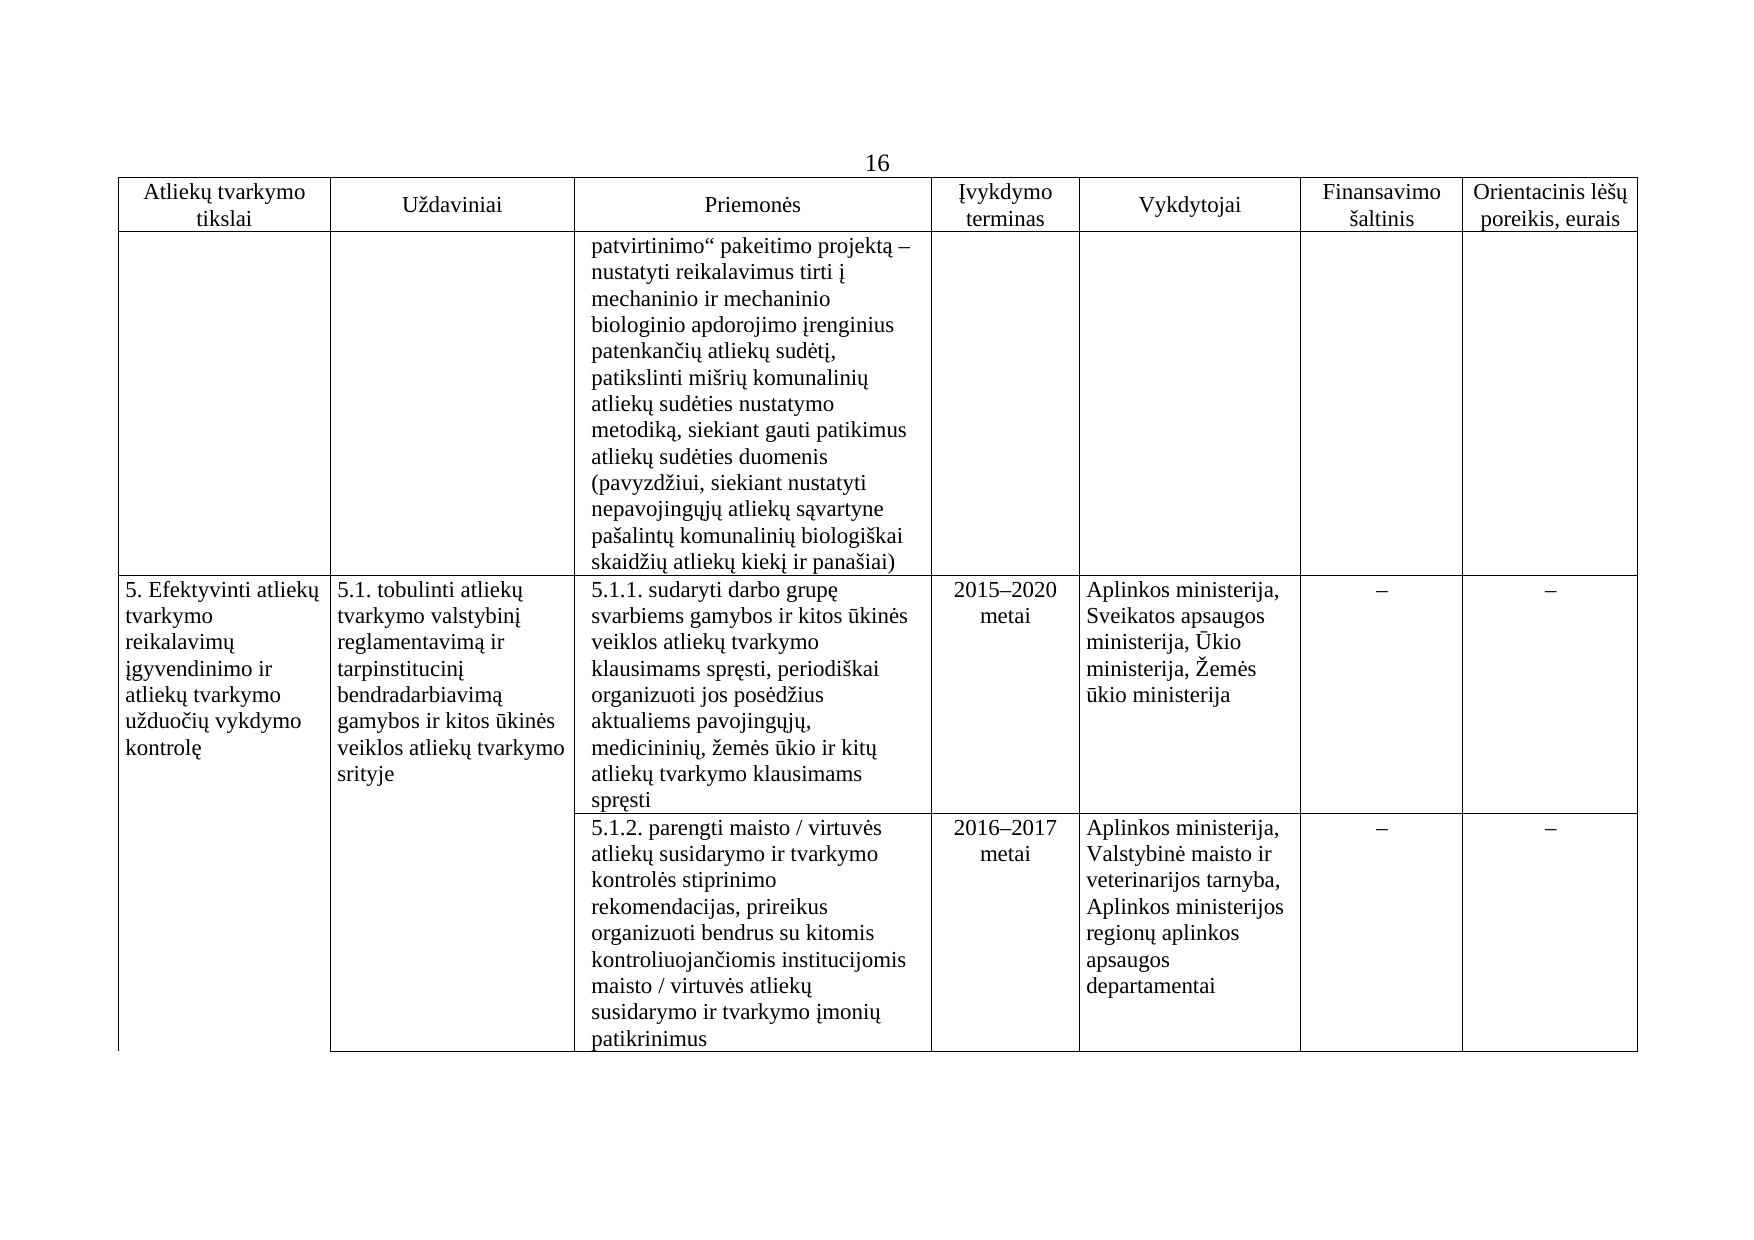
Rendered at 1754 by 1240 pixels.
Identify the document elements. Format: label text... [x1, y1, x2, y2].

table_cell [932, 232, 1079, 574]
table_cell [1080, 232, 1300, 574]
table_cell 2016–2017 metai [932, 814, 1079, 1051]
table_cell – [1301, 576, 1462, 813]
table_cell patvirtinimo“ pakeitimo projektą – nustatyti reikalavimus tirti į mechaninio ir mechaninio biologinio apdorojimo įrenginius patenkančių atliekų sudėtį, patikslinti mišrių komunalinių atliekų sudėties nustatymo metodiką, siekiant gauti patikimus atliekų sudėties duomenis (pavyzdžiui, siekiant nustatyti nepavojingųjų atliekų sąvartyne pašalintų komunalinių biologiškai skaidžių atliekų kiekį ir panašiai) [575, 232, 931, 574]
table_header Priemonės [575, 178, 931, 231]
table_header Vykdytojai [1080, 178, 1300, 231]
table_header Uždaviniai [331, 178, 574, 231]
table_cell 2015–2020 metai [932, 576, 1079, 813]
table_cell 5. Efektyvinti atliekų tvarkymo reikalavimų įgyvendinimo ir atliekų tvarkymo užduočių vykdymo kontrolę [119, 576, 330, 1051]
table_cell – [1463, 576, 1637, 813]
table_cell – [1301, 814, 1462, 1051]
table_cell – [1463, 814, 1637, 1051]
table_cell [119, 232, 330, 574]
table_header Įvykdymo terminas [932, 178, 1079, 231]
table_header Atliekų tvarkymo tikslai [119, 178, 330, 231]
table_cell 5.1.2. parengti maisto / virtuvės atliekų susidarymo ir tvarkymo kontrolės stiprinimo rekomendacijas, prireikus organizuoti bendrus su kitomis kontroliuojančiomis institucijomis maisto / virtuvės atliekų susidarymo ir tvarkymo įmonių patikrinimus [575, 814, 931, 1051]
table_cell Aplinkos ministerija, Valstybinė maisto ir veterinarijos tarnyba, Aplinkos ministerijos regionų aplinkos apsaugos departamentai [1080, 814, 1300, 1051]
table_cell Aplinkos ministerija, Sveikatos apsaugos ministerija, Ūkio ministerija, Žemės ūkio ministerija [1080, 576, 1300, 813]
table_cell [1301, 232, 1462, 574]
table_cell [331, 232, 574, 574]
table_cell 5.1. tobulinti atliekų tvarkymo valstybinį reglamentavimą ir tarpinstitucinį bendradarbiavimą gamybos ir kitos ūkinės veiklos atliekų tvarkymo srityje [331, 576, 574, 1051]
table_cell [1463, 232, 1637, 574]
table_header Finansavimo šaltinis [1301, 178, 1462, 231]
table_cell 5.1.1. sudaryti darbo grupę svarbiems gamybos ir kitos ūkinės veiklos atliekų tvarkymo klausimams spręsti, periodiškai organizuoti jos posėdžius aktualiems pavojingųjų, medicininių, žemės ūkio ir kitų atliekų tvarkymo klausimams spręsti [575, 576, 931, 813]
table_header Orientacinis lėšų poreikis, eurais [1463, 178, 1637, 231]
